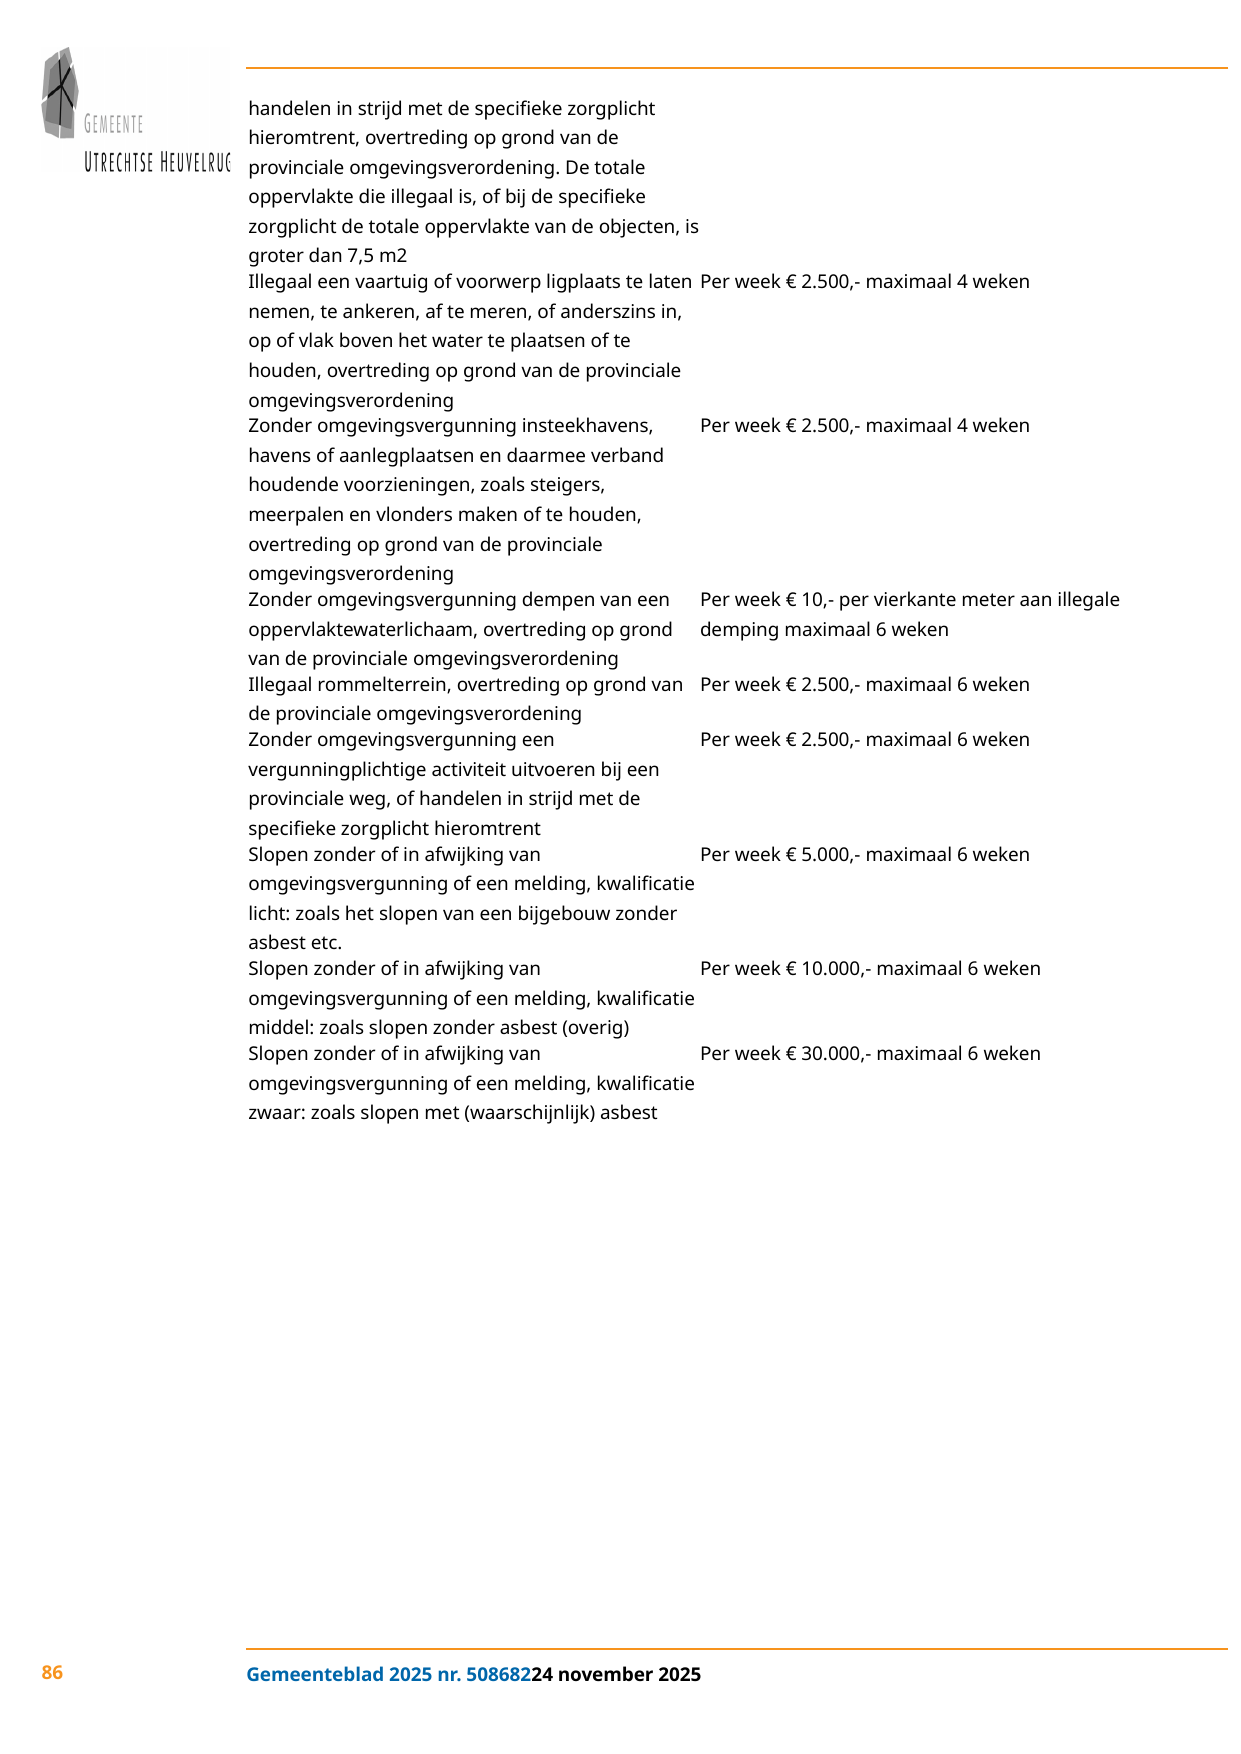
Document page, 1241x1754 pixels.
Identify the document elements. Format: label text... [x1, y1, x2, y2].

table_cell Per week € 2.500,- maximaal 6 weken [700, 671, 1152, 726]
table_cell Per week € 30.000,- maximaal 6 weken [700, 1040, 1152, 1125]
table_cell Per week € 2.500,- maximaal 4 weken [700, 269, 1152, 412]
table_cell Zonder omgevingsvergunning insteekhavens, havens of aanlegplaatsen en daarmee verband houdende voorzieningen, zoals steigers, meerpalen en vlonders maken of te houden, overtreding op grond van de provinciale omgevingsverordening [248, 413, 700, 586]
picture [41, 47, 231, 172]
table_cell Per week € 5.000,- maximaal 6 weken [700, 841, 1152, 955]
table_cell Per week € 2.500,- maximaal 4 weken [700, 413, 1152, 586]
table_cell Illegaal rommelterrein, overtreding op grond van de provinciale omgevingsverordening [248, 671, 700, 726]
table_cell Per week € 10,- per vierkante meter aan illegale demping maximaal 6 weken [700, 586, 1152, 671]
table_cell Slopen zonder of in afwijking van omgevingsvergunning of een melding, kwalificatie zwaar: zoals slopen met (waarschijnlijk) asbest [248, 1040, 700, 1125]
table_cell Zonder omgevingsvergunning een vergunningplichtige activiteit uitvoeren bij een provinciale weg, of handelen in strijd met de specifieke zorgplicht hieromtrent [248, 726, 700, 841]
table_cell [700, 95, 1152, 268]
table_cell Illegaal een vaartuig of voorwerp ligplaats te laten nemen, te ankeren, af te meren, of anderszins in, op of vlak boven het water te plaatsen of te houden, overtreding op grond van de provinciale omgevingsverordening [248, 269, 700, 412]
table_cell handelen in strijd met de specifieke zorgplicht hieromtrent, overtreding op grond van de provinciale omgevingsverordening. De totale oppervlakte die illegaal is, of bij de specifieke zorgplicht de totale oppervlakte van de objecten, is groter dan 7,5 m2 [248, 95, 700, 268]
table_cell Slopen zonder of in afwijking van omgevingsvergunning of een melding, kwalificatie middel: zoals slopen zonder asbest (overig) [248, 955, 700, 1040]
table_cell Zonder omgevingsvergunning dempen van een oppervlaktewaterlichaam, overtreding op grond van de provinciale omgevingsverordening [248, 586, 700, 671]
table_cell Slopen zonder of in afwijking van omgevingsvergunning of een melding, kwalificatie licht: zoals het slopen van een bijgebouw zonder asbest etc. [248, 841, 700, 955]
table_cell Per week € 2.500,- maximaal 6 weken [700, 726, 1152, 841]
table_cell Per week € 10.000,- maximaal 6 weken [700, 955, 1152, 1040]
